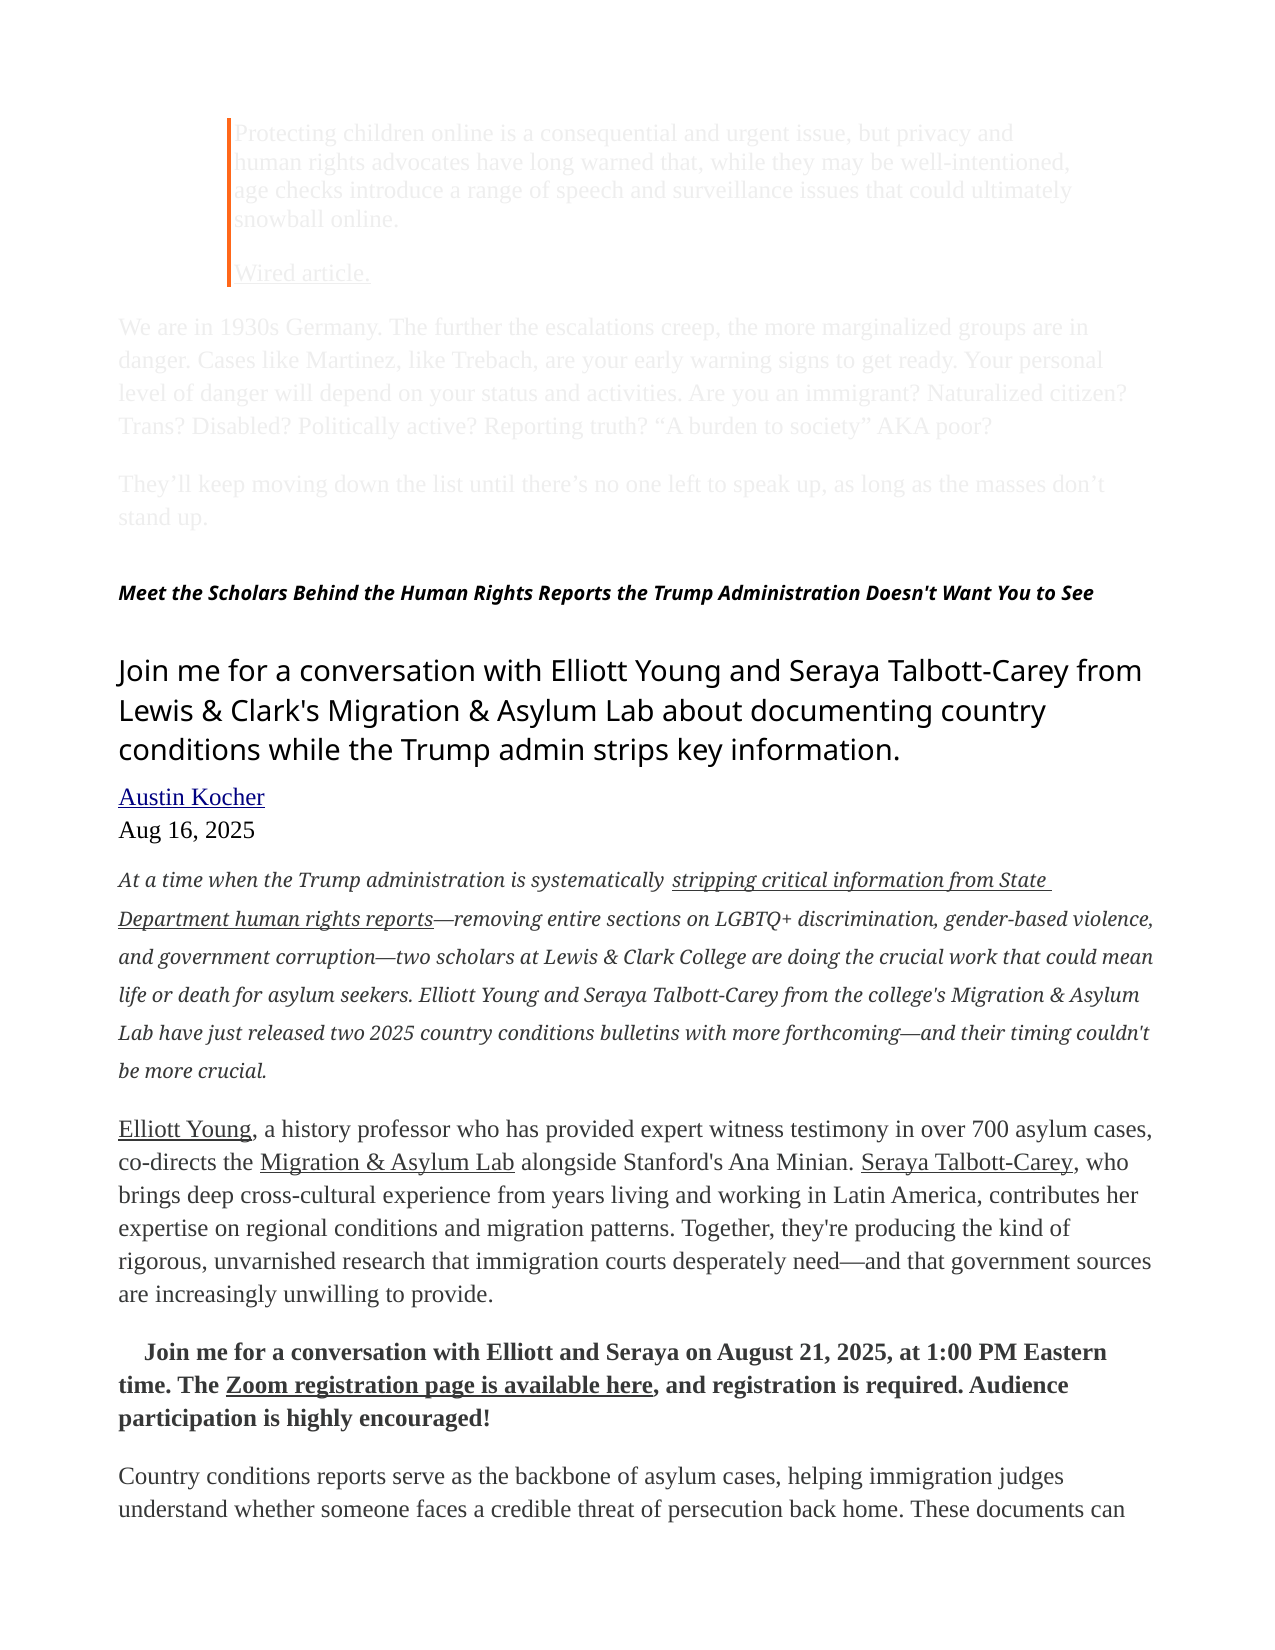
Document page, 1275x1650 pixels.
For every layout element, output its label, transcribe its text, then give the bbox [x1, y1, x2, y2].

text At a time when the Trump administration is systematically stripping critical information from State Department human rights reports—removing entire sections on LGBTQ+ discrimination, gender-based violence, and government corruption—two scholars at Lewis & Clark College are doing the crucial work that could mean life or death for asylum seekers. Elliott Young and Seraya Talbott-Carey from the college's Migration & Asylum Lab have just released two 2025 country conditions bulletins with more forthcoming—and their timing couldn't be more crucial. [118, 867, 1157, 1084]
text Elliott Young, a history professor who has provided expert witness testimony in over 700 asylum cases, co-directs the Migration & Asylum Lab alongside Stanford's Ana Minian. Seraya Talbott-Carey, who brings deep cross-cultural experience from years living and working in Latin America, contributes her expertise on regional conditions and migration patterns. Together, they're producing the kind of rigorous, unvarnished research that immigration courts desperately need—and that government sources are increasingly unwilling to provide. [118, 1114, 1157, 1308]
subtitle Meet the Scholars Behind the Human Rights Reports the Trump Administration Doesn't Want You to See [118, 579, 1157, 606]
text 📆 Join me for a conversation with Elliott and Seraya on August 21, 2025, at 1:00 PM Eastern time. The Zoom registration page is available here, and registration is required. Audience participation is highly encouraged! [118, 1337, 1157, 1432]
text Aug 16, 2025 [118, 815, 1157, 843]
text Protecting children online is a consequential and urgent issue, but privacy and human rights advocates have long warned that, while they may be well-intentioned, age checks introduce a range of speech and surveillance issues that could ultimately snowball online. [231, 118, 1073, 233]
text Country conditions reports serve as the backbone of asylum cases, helping immigration judges understand whether someone faces a credible threat of persecution back home. These documents can [118, 1461, 1157, 1523]
text We are in 1930s Germany. The further the escalations creep, the more marginalized groups are in danger. Cases like Martinez, like Trebach, are your early warning signs to get ready. Your personal level of danger will depend on your status and activities. Are you an immigrant? Naturalized citizen? Trans? Disabled? Politically active? Reporting truth? “A burden to society” AKA poor? [118, 312, 1157, 440]
text Austin Kocher [118, 782, 1157, 811]
subtitle Join me for a conversation with Elliott Young and Seraya Talbott-Carey from Lewis & Clark's Migration & Asylum Lab about documenting country conditions while the Trump admin strips key information. [118, 650, 1157, 769]
text Wired article. [231, 258, 1073, 287]
text They’ll keep moving down the list until there’s no one left to speak up, as long as the masses don’t stand up. [118, 469, 1157, 531]
